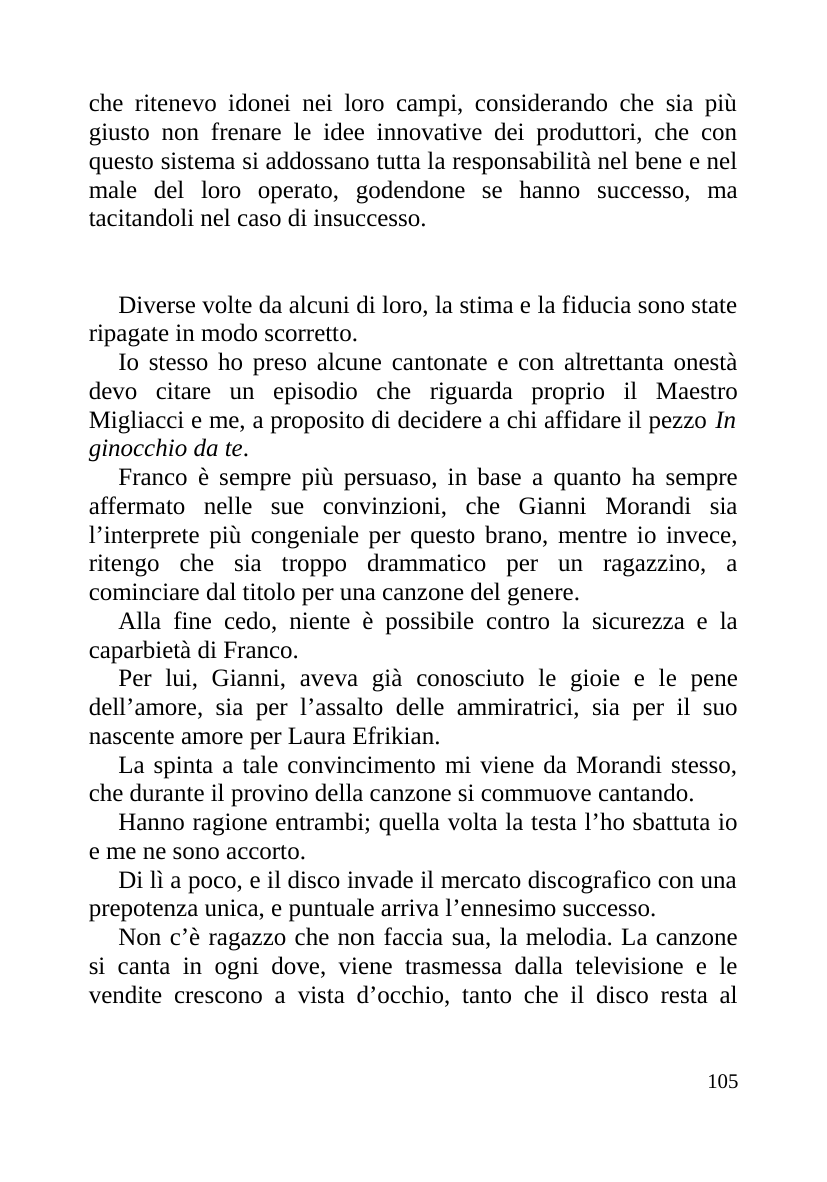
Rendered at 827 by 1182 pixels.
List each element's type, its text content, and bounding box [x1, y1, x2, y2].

text Io stesso ho preso alcune cantonate e con altrettanta onestà devo citare un episodio che riguarda proprio il Maestro Migliacci e me, a proposito di decidere a chi affidare il pezzo In ginocchio da te. [88, 347, 738, 462]
text La spinta a tale convincimento mi viene da Morandi stesso, che durante il provino della canzone si commuove cantando. [88, 750, 738, 807]
text Non c’è ragazzo che non faccia sua, la melodia. La canzone si canta in ogni dove, viene trasmessa dalla televisione e le vendite crescono a vista d’occhio, tanto che il disco resta al [88, 922, 738, 1008]
text Per lui, Gianni, aveva già conosciuto le gioie e le pene dell’amore, sia per l’assalto delle ammiratrici, sia per il suo nascente amore per Laura Efrikian. [88, 663, 738, 750]
text Diverse volte da alcuni di loro, la stima e la fiducia sono state ripagate in modo scorretto. [88, 290, 738, 347]
text che ritenevo idonei nei loro campi, considerando che sia più giusto non frenare le idee innovative dei produttori, che con questo sistema si addossano tutta la responsabilità nel bene e nel male del loro operato, godendone se hanno successo, ma tacitandoli nel caso di insuccesso. [88, 88, 738, 232]
text Franco è sempre più persuaso, in base a quanto ha sempre affermato nelle sue convinzioni, che Gianni Morandi sia l’interprete più congeniale per questo brano, mentre io invece, ritengo che sia troppo drammatico per un ragazzino, a cominciare dal titolo per una canzone del genere. [88, 462, 738, 606]
text Hanno ragione entrambi; quella volta la testa l’ho sbattuta io e me ne sono accorto. [88, 807, 738, 865]
text Di lì a poco, e il disco invade il mercato discografico con una prepotenza unica, e puntuale arriva l’ennesimo successo. [88, 865, 738, 922]
text Alla fine cedo, niente è possibile contro la sicurezza e la caparbietà di Franco. [88, 606, 738, 663]
